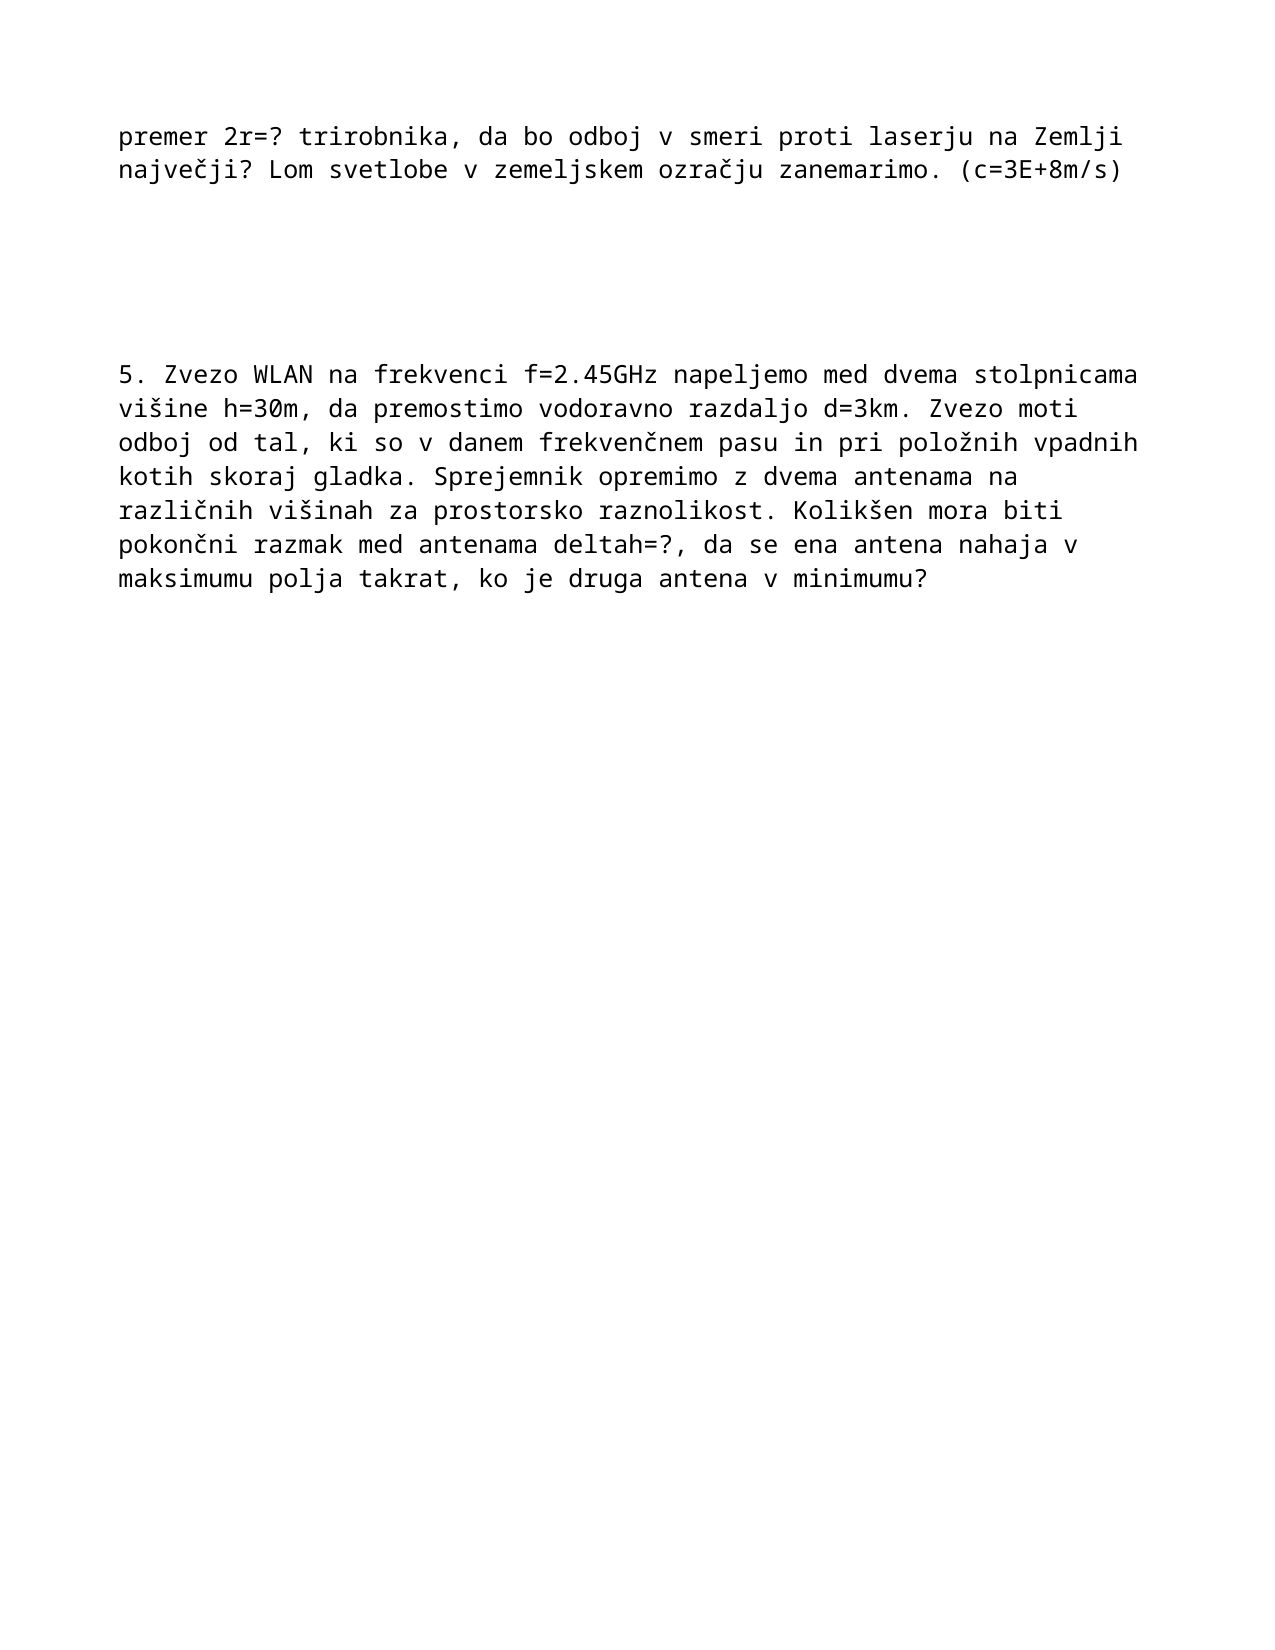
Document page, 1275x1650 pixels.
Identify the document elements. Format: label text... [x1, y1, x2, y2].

text premer 2r=? trirobnika, da bo odboj v smeri proti laserju na Zemlji največji? Lom svetlobe v zemeljskem ozračju zanemarimo. (c=3E+8m/s) [118, 118, 1157, 186]
text 5. Zvezo WLAN na frekvenci f=2.45GHz napeljemo med dvema stolpnicama višine h=30m, da premostimo vodoravno razdaljo d=3km. Zvezo moti odboj od tal, ki so v danem frekvenčnem pasu in pri položnih vpadnih kotih skoraj gladka. Sprejemnik opremimo z dvema antenama na različnih višinah za prostorsko raznolikost. Kolikšen mora biti pokončni razmak med antenama deltah=?, da se ena antena nahaja v maksimumu polja takrat, ko je druga antena v minimumu? [118, 357, 1157, 595]
